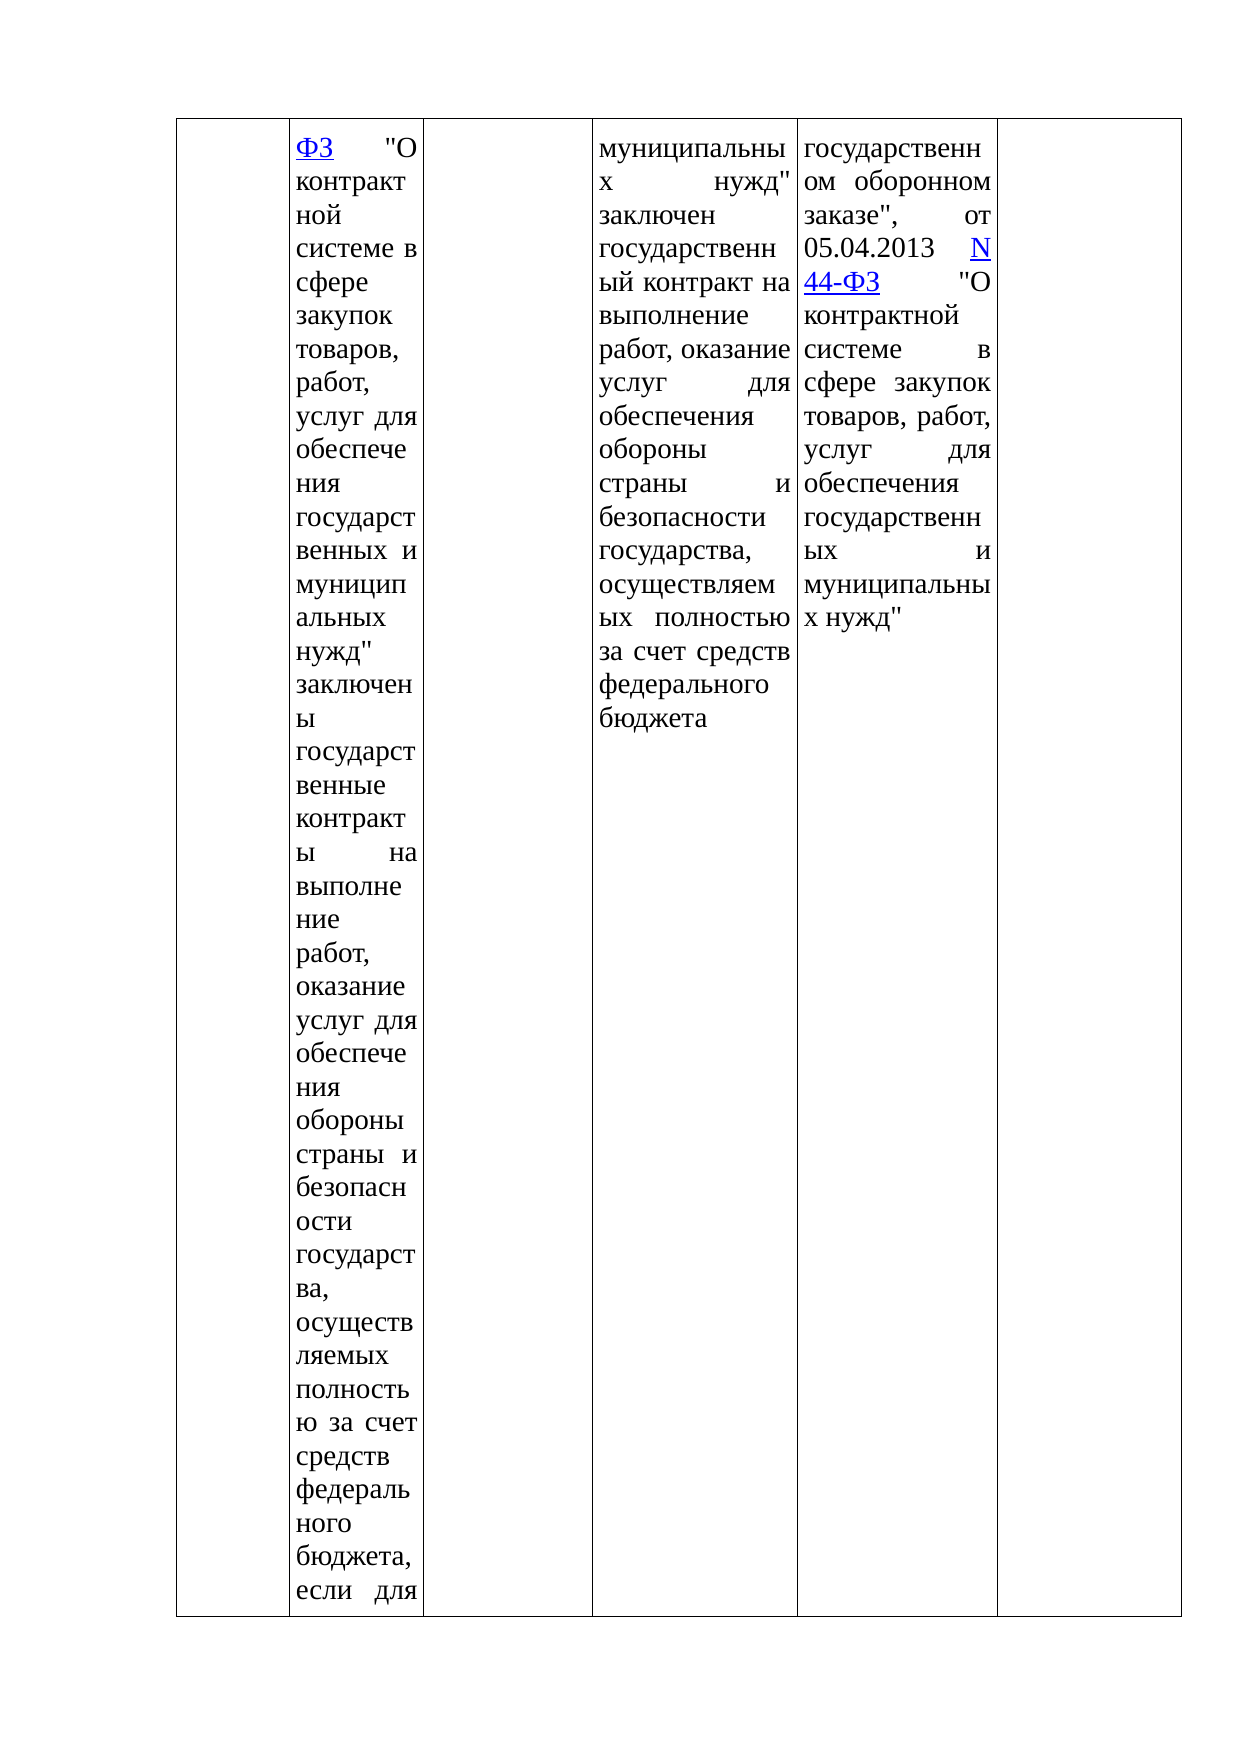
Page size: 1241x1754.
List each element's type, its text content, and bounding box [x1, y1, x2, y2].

table_cell [424, 119, 592, 1616]
table_cell [177, 119, 289, 1616]
table_cell государственном оборонном заказе", от 05.04.2013 N 44-ФЗ "О контрактной системе в сфере закупок товаров, работ, услуг для обеспечения государственных и муниципальных нужд" [798, 119, 997, 1616]
table_cell муниципальных нужд" заключен государственный контракт на выполнение работ, оказание услуг для обеспечения обороны страны и безопасности государства, осуществляемых полностью за счет средств федерального бюджета [593, 119, 797, 1616]
table_cell ФЗ "О контрактной системе в сфере закупок товаров, работ, услуг для обеспечения государственных и муниципальных нужд" заключены государственные контракты на выполнение работ, оказание услуг для обеспечения обороны страны и безопасности государства, осуществляемых полностью за счет средств федерального бюджета, если для [290, 119, 423, 1616]
table_cell [998, 119, 1181, 1616]
